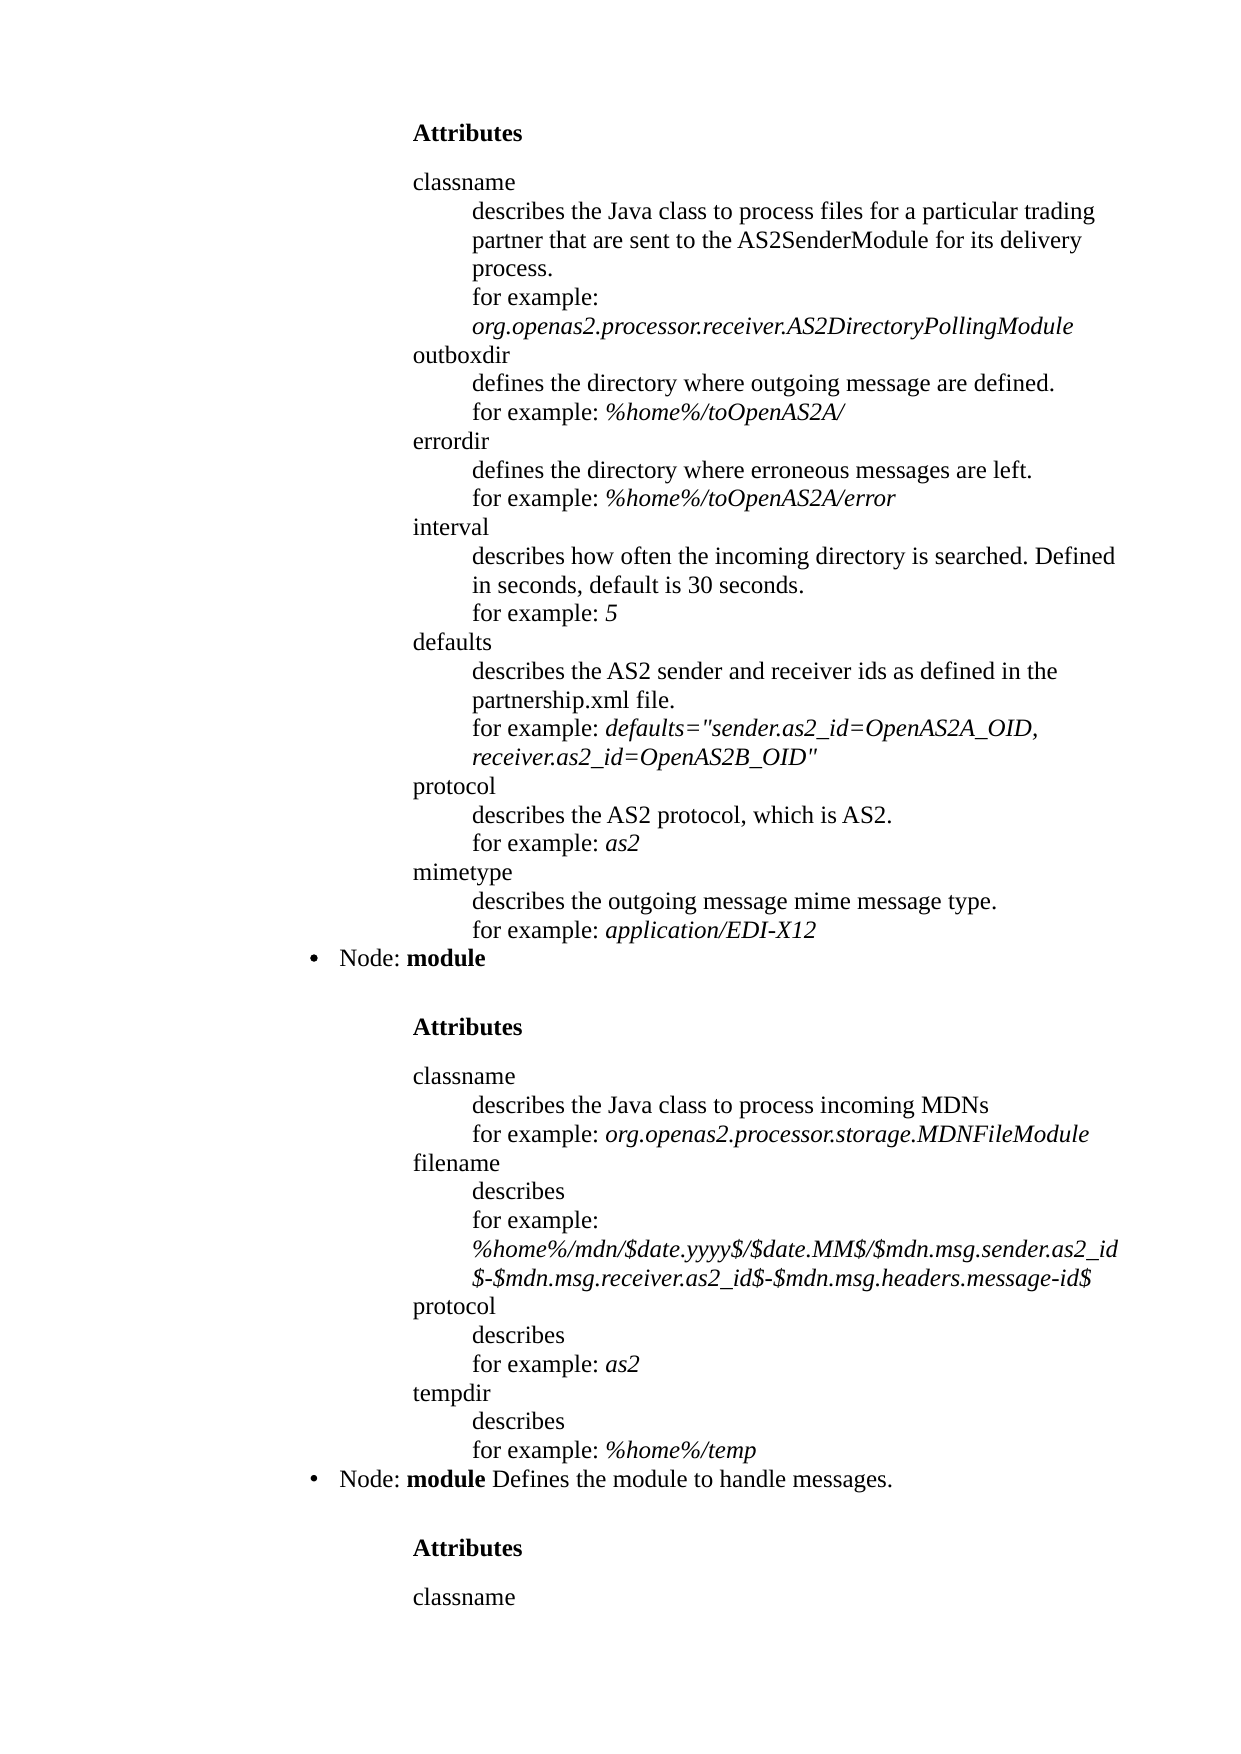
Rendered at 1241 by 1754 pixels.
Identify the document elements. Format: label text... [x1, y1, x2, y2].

list Attributes [383, 118, 1122, 147]
list describes the Java class to process files for a particular trading partner that are sent to the AS2SenderModule for its delivery process. for example: org.openas2.processor.receiver.AS2DirectoryPollingModule [442, 196, 1122, 340]
subtitle tempdir [383, 1378, 1122, 1406]
list describes for example: %home%/mdn/$date.yyyy$/$date.MM$/$mdn.msg.sender.as2_id$-$mdn.msg.receiver.as2_id$-$mdn.msg.headers.message-id$ [442, 1176, 1122, 1291]
list describes how often the incoming directory is searched. Defined in seconds, default is 30 seconds. for example: 5 [442, 541, 1122, 627]
list describes for example: as2 [442, 1320, 1122, 1378]
subtitle classname [383, 167, 1122, 196]
subtitle filename [383, 1148, 1122, 1176]
subtitle interval [383, 512, 1122, 541]
list describes the AS2 protocol, which is AS2. for example: as2 [442, 800, 1122, 857]
list describes the AS2 sender and receiver ids as defined in the partnership.xml file. for example: defaults="sender.as2_id=OpenAS2A_OID, receiver.as2_id=OpenAS2B_OID" [442, 656, 1122, 771]
subtitle protocol [383, 1291, 1122, 1320]
subtitle classname [383, 1582, 1122, 1611]
list describes for example: %home%/temp [442, 1406, 1122, 1464]
list defines the directory where erroneous messages are left. for example: %home%/toOpenAS2A/error [442, 455, 1122, 512]
subtitle protocol [383, 771, 1122, 800]
list Attributes [383, 1498, 1122, 1562]
list Node: module Defines the module to handle messages. [309, 1464, 1122, 1493]
list Attributes [383, 978, 1122, 1041]
list describes the outgoing message mime message type. for example: application/EDI-X12 [442, 886, 1122, 943]
subtitle mimetype [383, 857, 1122, 886]
list Node: module [309, 943, 1122, 972]
list defines the directory where outgoing message are defined. for example: %home%/toOpenAS2A/ [442, 368, 1122, 426]
subtitle defaults [383, 627, 1122, 656]
subtitle classname [383, 1061, 1122, 1090]
subtitle errordir [383, 426, 1122, 455]
subtitle outboxdir [383, 340, 1122, 368]
list describes the Java class to process incoming MDNs for example: org.openas2.processor.storage.MDNFileModule [442, 1090, 1122, 1148]
